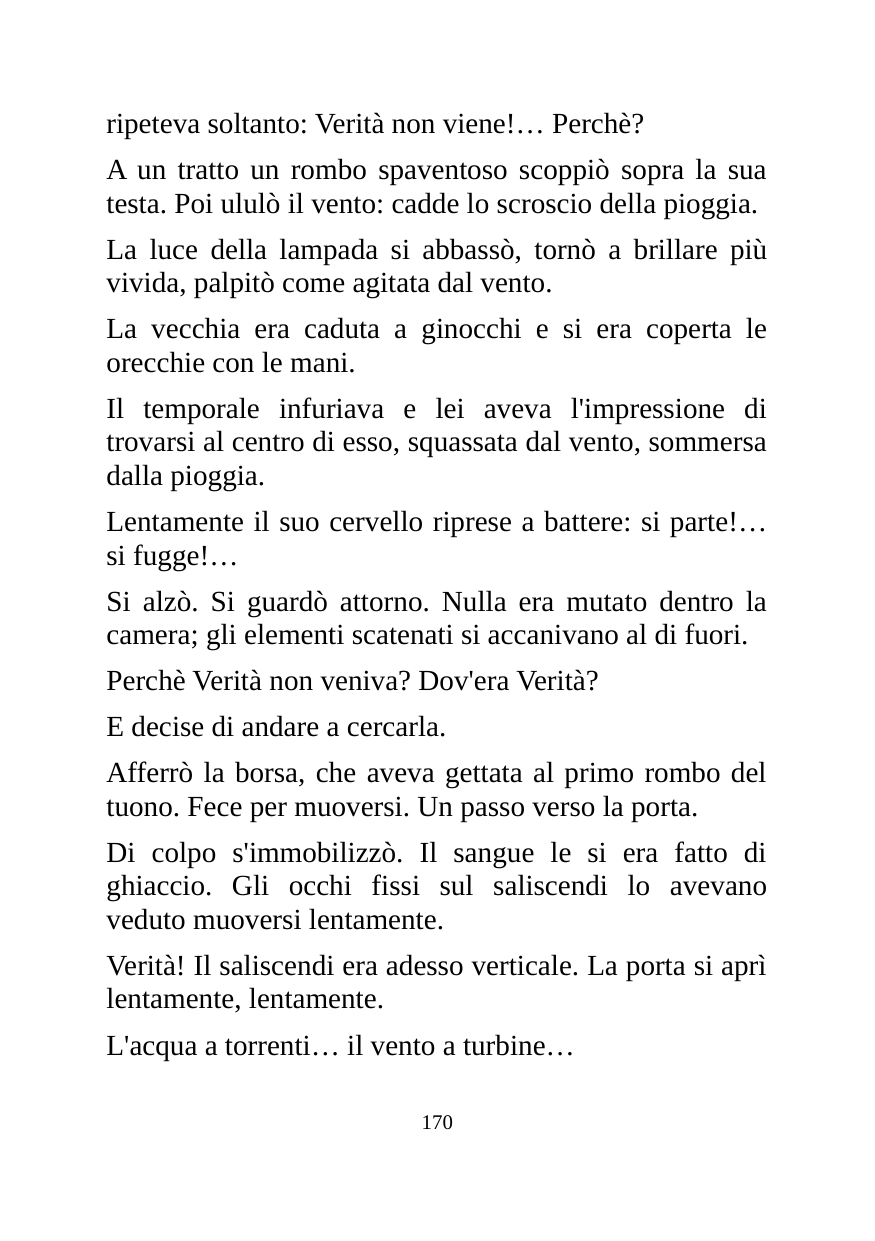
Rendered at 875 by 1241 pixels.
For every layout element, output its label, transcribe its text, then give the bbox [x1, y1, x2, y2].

text Verità! Il saliscendi era adesso verticale. La porta si aprì lentamente, lentamente. [106, 948, 768, 1015]
text Il temporale infuriava e lei aveva l'impressione di trovarsi al centro di esso, squassata dal vento, sommersa dalla pioggia. [106, 391, 768, 492]
text Di colpo s'immobilizzò. Il sangue le si era fatto di ghiaccio. Gli occhi fissi sul saliscendi lo avevano veduto muoversi lentamente. [106, 835, 768, 936]
text Si alzò. Si guardò attorno. Nulla era mutato dentro la camera; gli elementi scatenati si accanivano al di fuori. [106, 584, 768, 651]
text A un tratto un rombo spaventoso scoppiò sopra la sua testa. Poi ululò il vento: cadde lo scroscio della pioggia. [106, 152, 768, 219]
text Lentamente il suo cervello riprese a battere: si parte!… si fugge!… [106, 504, 768, 571]
text L'acqua a torrenti… il vento a turbine… [106, 1028, 768, 1061]
text Perchè Verità non veniva? Dov'era Verità? [106, 663, 768, 697]
text E decise di andare a cercarla. [106, 709, 768, 743]
text ripeteva soltanto: Verità non viene!… Perchè? [106, 106, 768, 140]
text Afferrò la borsa, che aveva gettata al primo rombo del tuono. Fece per muoversi. Un passo verso la porta. [106, 755, 768, 822]
text La vecchia era caduta a ginocchi e si era coperta le orecchie con le mani. [106, 311, 768, 378]
text La luce della lampada si abbassò, tornò a brillare più vivida, palpitò come agitata dal vento. [106, 232, 768, 299]
